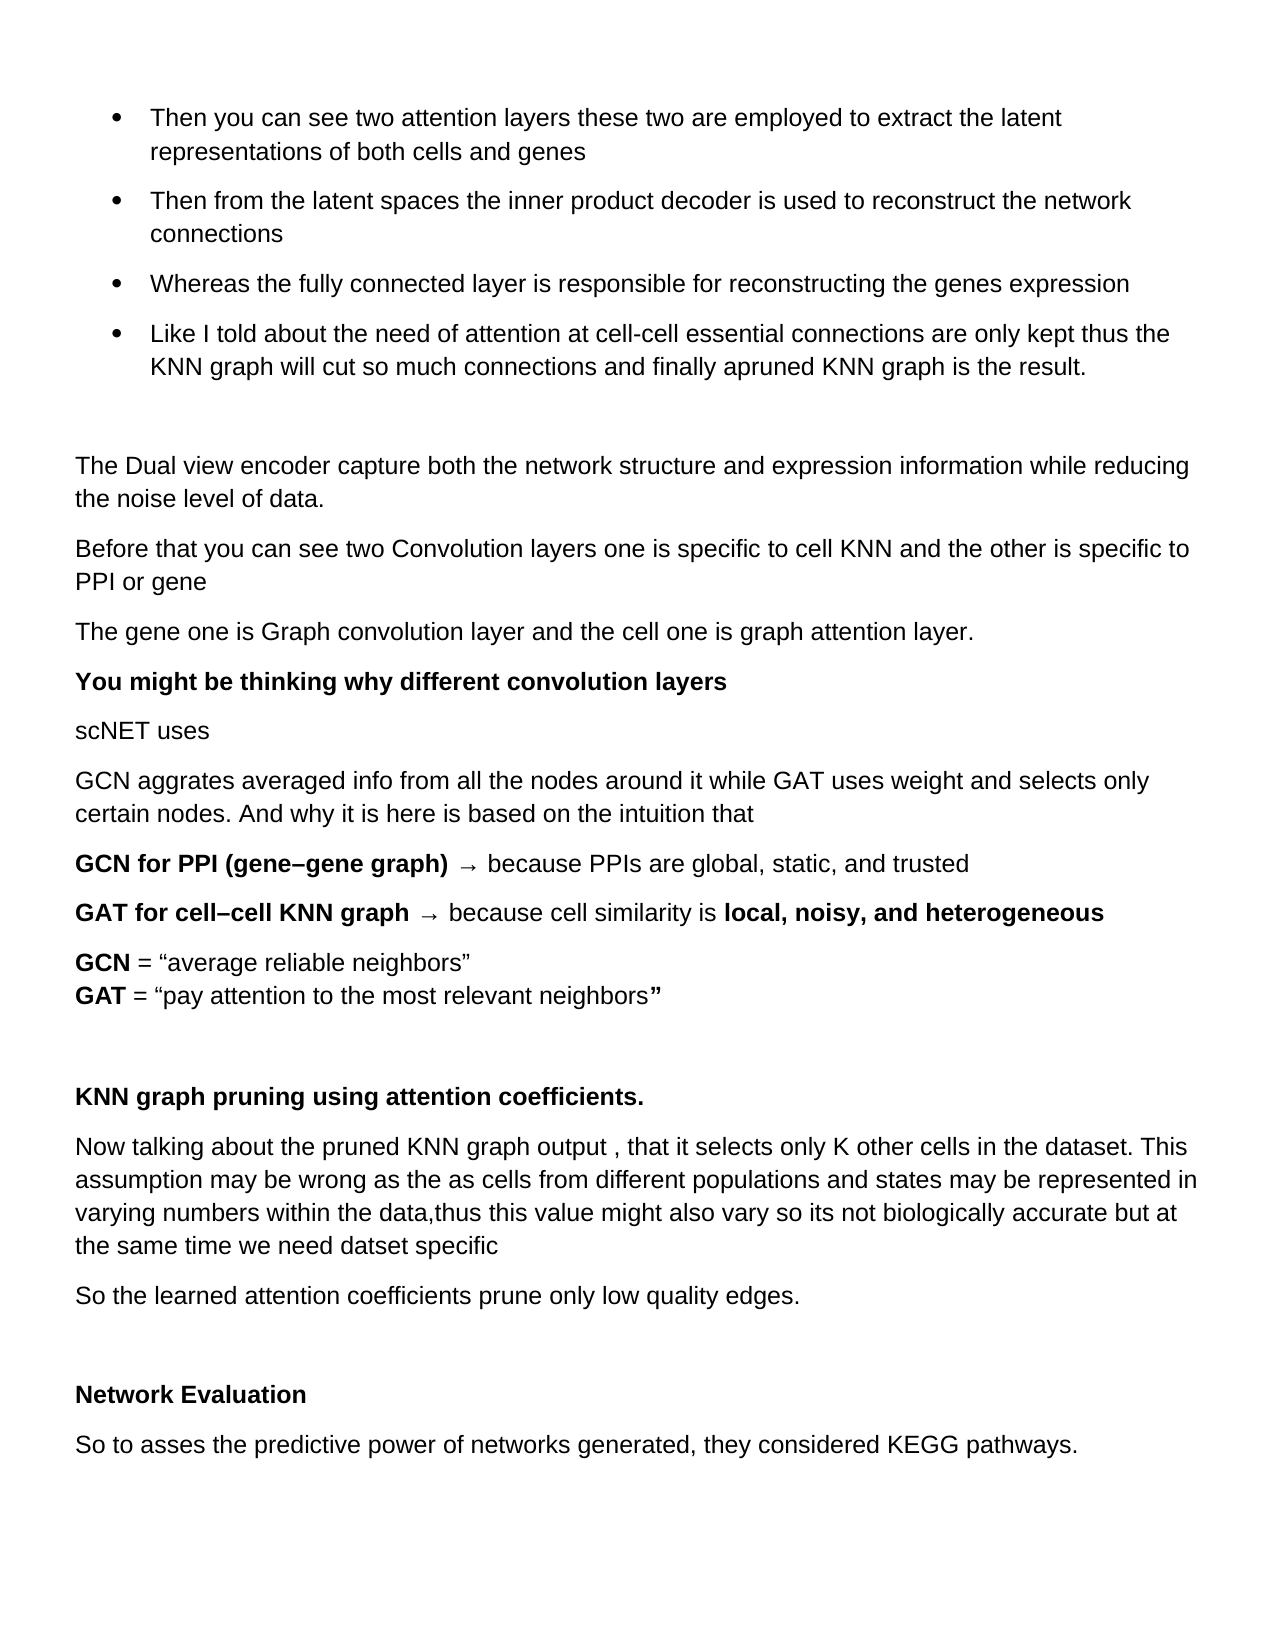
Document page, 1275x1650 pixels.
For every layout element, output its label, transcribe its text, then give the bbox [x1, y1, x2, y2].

text GCN for PPI (gene–gene graph) → because PPIs are global, static, and trusted [75, 848, 1200, 877]
list Whereas the fully connected layer is responsible for reconstructing the genes expression [112, 269, 1200, 298]
text The gene one is Graph convolution layer and the cell one is graph attention layer. [75, 617, 1200, 646]
list Like I told about the need of attention at cell-cell essential connections are only kept thus the KNN graph will cut so much connections and finally apruned KNN graph is the result. [112, 319, 1200, 381]
text GCN = “average reliable neighbors” GAT = “pay attention to the most relevant neighbors” [75, 948, 1200, 1010]
text KNN graph pruning using attention coefficients. [75, 1082, 1200, 1111]
list Then from the latent spaces the inner product decoder is used to reconstruct the network connections [112, 186, 1200, 248]
text Network Evaluation [75, 1380, 1200, 1409]
text GAT for cell–cell KNN graph → because cell similarity is local, noisy, and heterogeneous [75, 898, 1200, 927]
text Before that you can see two Convolution layers one is specific to cell KNN and the other is specific to PPI or gene [75, 534, 1200, 596]
text Now talking about the pruned KNN graph output , that it selects only K other cells in the dataset. This assumption may be wrong as the as cells from different populations and states may be represented in varying numbers within the data,thus this value might also vary so its not biologically accurate but at the same time we need datset specific [75, 1132, 1200, 1260]
text GCN aggrates averaged info from all the nodes around it while GAT uses weight and selects only certain nodes. And why it is here is based on the intuition that [75, 766, 1200, 828]
list Then you can see two attention layers these two are employed to extract the latent representations of both cells and genes [112, 103, 1200, 165]
text The Dual view encoder capture both the network structure and expression information while reducing the noise level of data. [75, 451, 1200, 513]
text You might be thinking why different convolution layers [75, 666, 1200, 695]
text So the learned attention coefficients prune only low quality edges. [75, 1281, 1200, 1309]
text So to asses the predictive power of networks generated, they considered KEGG pathways. [75, 1430, 1200, 1458]
text scNET uses [75, 716, 1200, 745]
